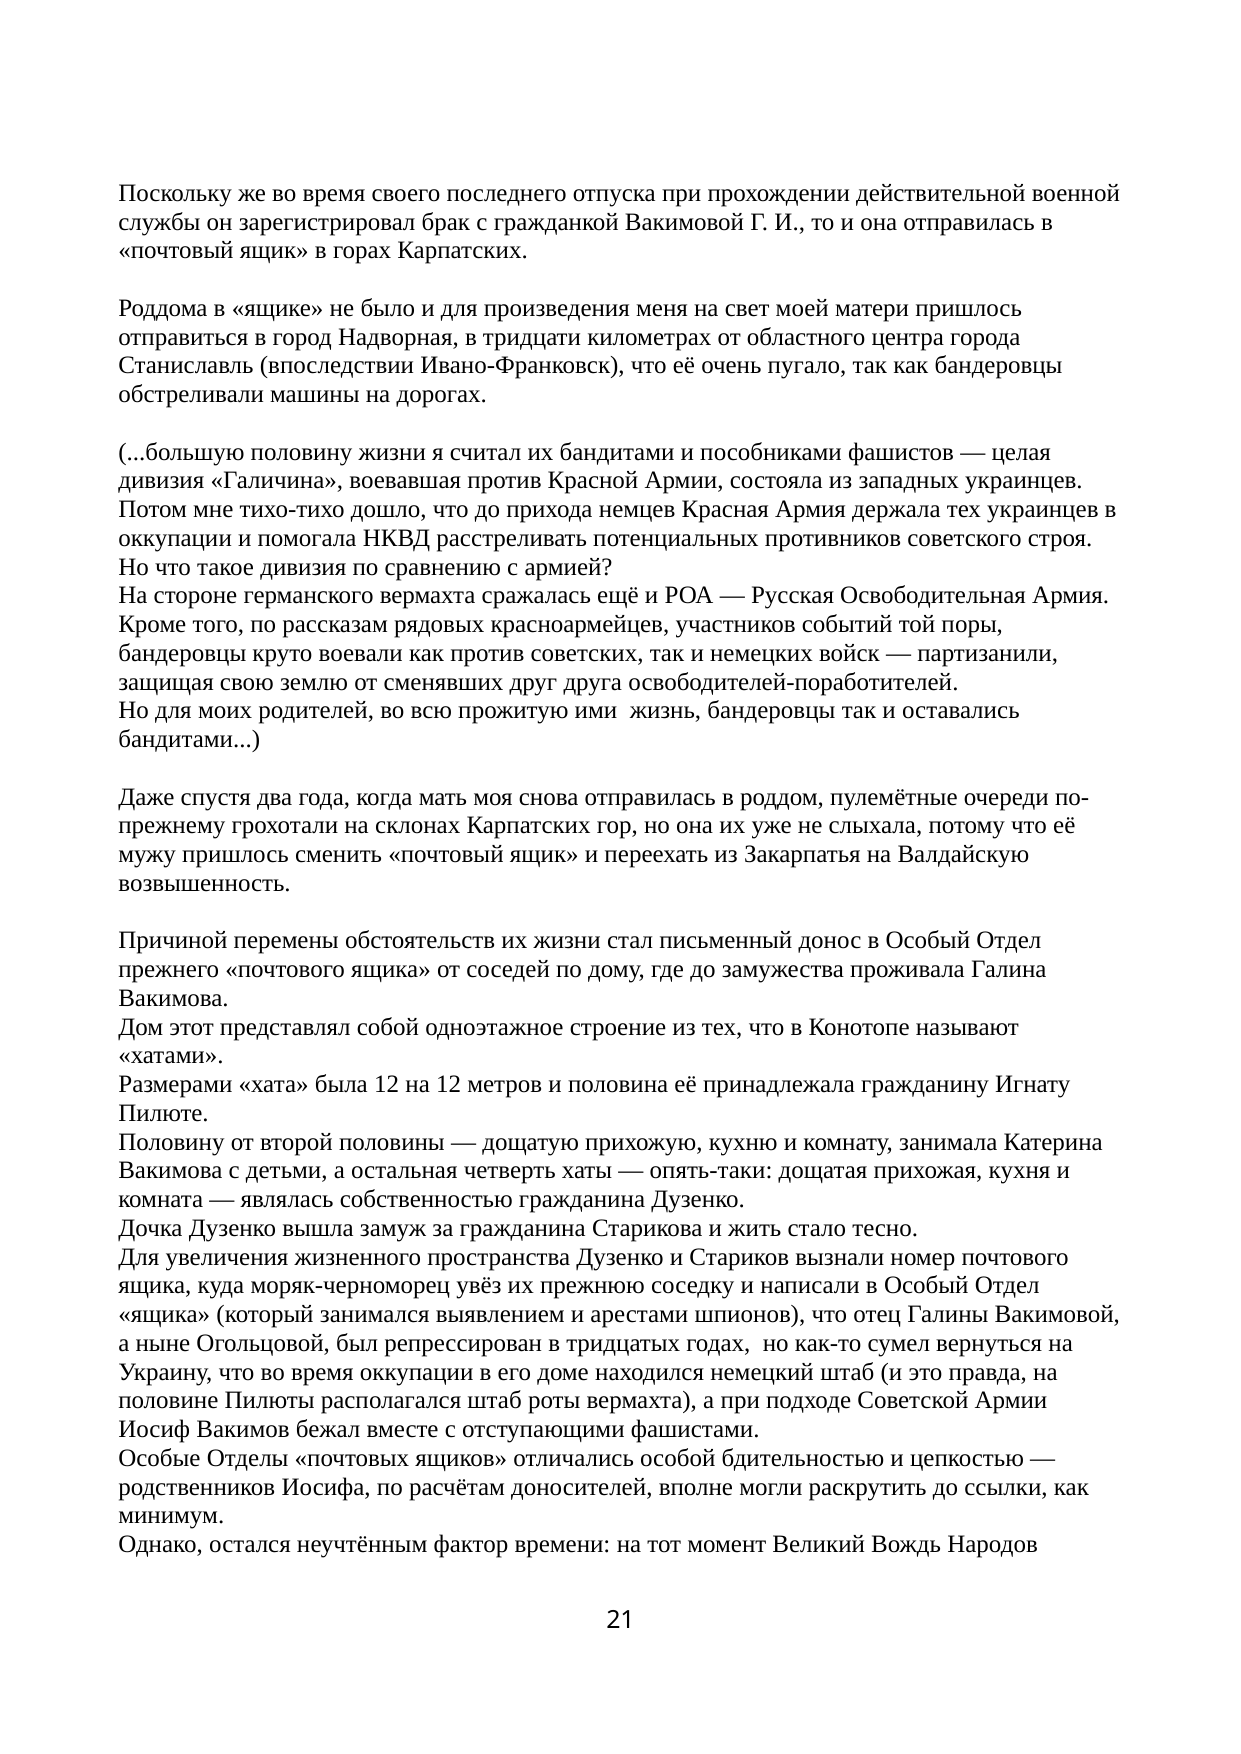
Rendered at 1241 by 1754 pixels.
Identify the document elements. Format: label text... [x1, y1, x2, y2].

text Половину от второй половины — дощатую прихожую, кухню и комнату, занимала Катерина Вакимова с детьми, а остальная четверть хаты — опять-таки: дощатая прихожая, кухня и комната — являлась собственностью гражданина Дузенко. [118, 1127, 1122, 1213]
text Поскольку же во время своего последнего отпуска при прохождении действительной военной службы он зарегистрировал брак с гражданкой Вакимовой Г. И., то и она отправилась в «почтовый ящик» в горах Карпатских. [118, 178, 1122, 264]
text Причиной перемены обстоятельств их жизни стал письменный донос в Особый Отдел прежнего «почтового ящика» от соседей по дому, где до замужества проживала Галина Вакимова. [118, 926, 1122, 1012]
text Дом этот представлял собой одноэтажное строение из тех, что в Конотопе называют «хатами». [118, 1012, 1122, 1069]
text (...большую половину жизни я считал их бандитами и пособниками фашистов — целая дивизия «Галичина», воевавшая против Красной Армии, состояла из западных украинцев. [118, 437, 1122, 494]
text Кроме того, по рассказам рядовых красноармейцев, участников событий той поры, бандеровцы круто воевали как против советских, так и немецких войск — партизанили, защищая свою землю от сменявших друг друга освободителей-поработителей. [118, 609, 1122, 696]
text Размерами «хата» была 12 на 12 метров и половина её принадлежала гражданину Игнату Пилюте. [118, 1069, 1122, 1127]
text Но что такое дивизия по сравнению с армией? [118, 552, 1122, 581]
text На стороне германского вермахта сражалась ещё и РОА — Русская Освободительная Армия. [118, 581, 1122, 609]
text Для увеличения жизненного пространства Дузенко и Стариков вызнали номер почтового ящика, куда моряк-черноморец увёз их прежнюю соседку и написали в Особый Отдел «ящика» (который занимался выявлением и арестами шпионов), что отец Галины Вакимовой, а ныне Огольцовой, был репрессирован в тридцатых годах, но как-то сумел вернуться на Украину, что во время оккупации в его доме находился немецкий штаб (и это правда, на половине Пилюты располагался штаб роты вермахта), а при подходе Советской Армии Иосиф Вакимов бежал вместе с отступающими фашистами. [118, 1242, 1122, 1443]
text Однако, остался неучтённым фактор времени: на тот момент Великий Вождь Народов [118, 1529, 1122, 1558]
text Дочка Дузенко вышла замуж за гражданина Старикова и жить стало тесно. [118, 1213, 1122, 1242]
text Роддома в «ящике» не было и для произведения меня на свет моей матери пришлось отправиться в город Надворная, в тридцати километрах от областного центра города Станиславль (впоследствии Ивано-Франковск), что её очень пугало, так как бандеровцы обстреливали машины на дорогах. [118, 293, 1122, 408]
text Но для моих родителей, во всю прожитую ими жизнь, бандеровцы так и оставались бандитами...) [118, 696, 1122, 753]
text Потом мне тихо-тихо дошло, что до прихода немцев Красная Армия держала тех украинцев в оккупации и помогала НКВД расстреливать потенциальных противников советского строя. [118, 494, 1122, 552]
text Даже спустя два года, когда мать моя снова отправилась в роддом, пулемётные очереди по-прежнему грохотали на склонах Карпатских гор, но она их уже не слыхала, потому что её мужу пришлось сменить «почтовый ящик» и переехать из Закарпатья на Валдайскую возвышенность. [118, 782, 1122, 897]
text Особые Отделы «почтовых ящиков» отличались особой бдительностью и цепкостью — родственников Иосифа, по расчётам доносителей, вполне могли раскрутить до ссылки, как минимум. [118, 1443, 1122, 1529]
